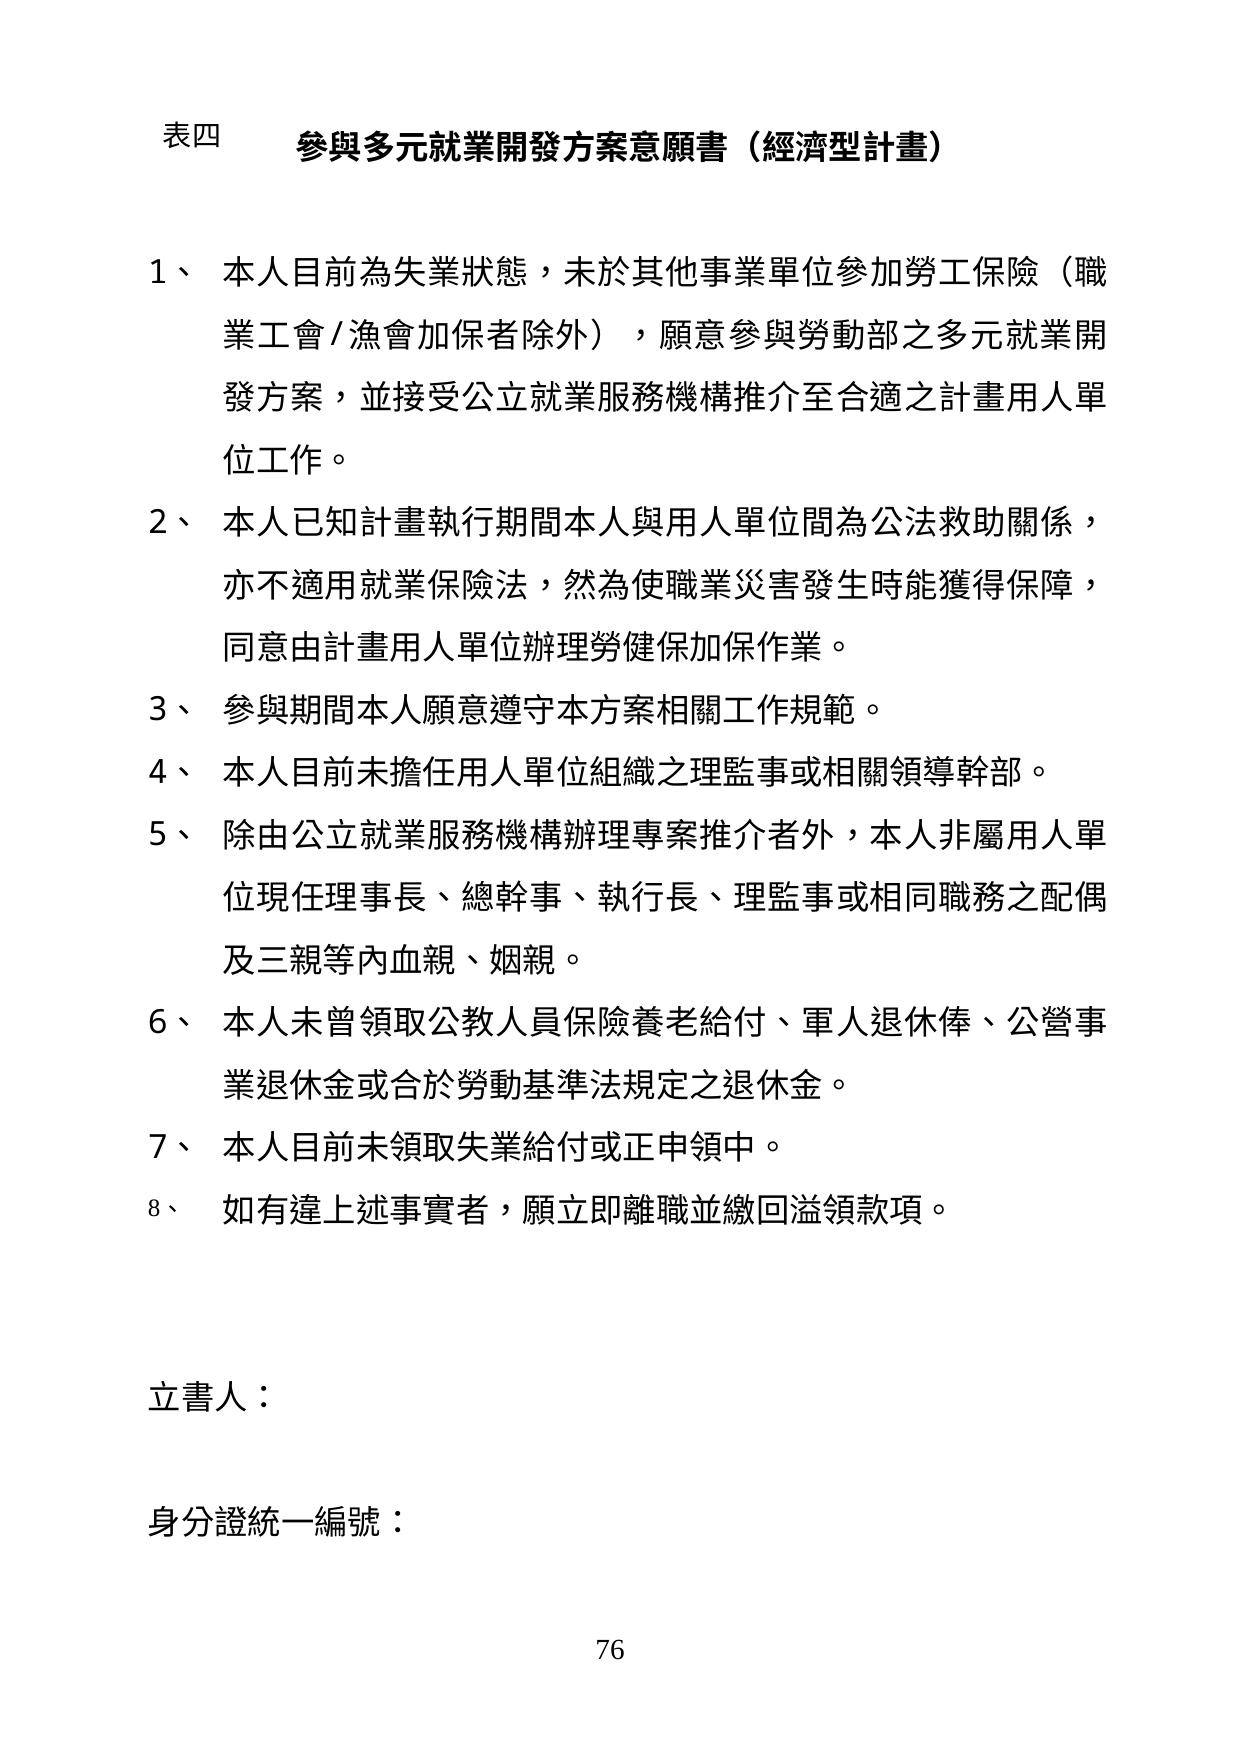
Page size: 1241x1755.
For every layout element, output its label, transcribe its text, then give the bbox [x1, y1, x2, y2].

list 參與期間本人願意遵守本方案相關工作規範。 [148, 666, 1109, 728]
list 本人目前未擔任用人單位組織之理監事或相關領導幹部。 [148, 728, 1109, 791]
list 除由公立就業服務機構辦理專案推介者外，本人非屬用人單位現任理事長、總幹事、執行長、理監事或相同職務之配偶及三親等內血親、姻親。 [148, 791, 1109, 978]
list 如有違上述事實者，願立即離職並繳回溢領款項。 [148, 1166, 1109, 1228]
text 立書人： [148, 1353, 1109, 1416]
text 參與多元就業開發方案意願書（經濟型計畫） [148, 103, 1109, 166]
text 身分證統一編號： [148, 1478, 1109, 1541]
text 表四 [163, 113, 223, 155]
list 本人未曾領取公教人員保險養老給付、軍人退休俸、公營事業退休金或合於勞動基準法規定之退休金。 [148, 978, 1109, 1103]
list 本人目前未領取失業給付或正申領中。 [148, 1103, 1109, 1166]
list 本人目前為失業狀態，未於其他事業單位參加勞工保險（職業工會/漁會加保者除外），願意參與勞動部之多元就業開發方案，並接受公立就業服務機構推介至合適之計畫用人單位工作。 [148, 228, 1109, 478]
list 本人已知計畫執行期間本人與用人單位間為公法救助關係，亦不適用就業保險法，然為使職業災害發生時能獲得保障，同意由計畫用人單位辦理勞健保加保作業。 [148, 478, 1109, 666]
